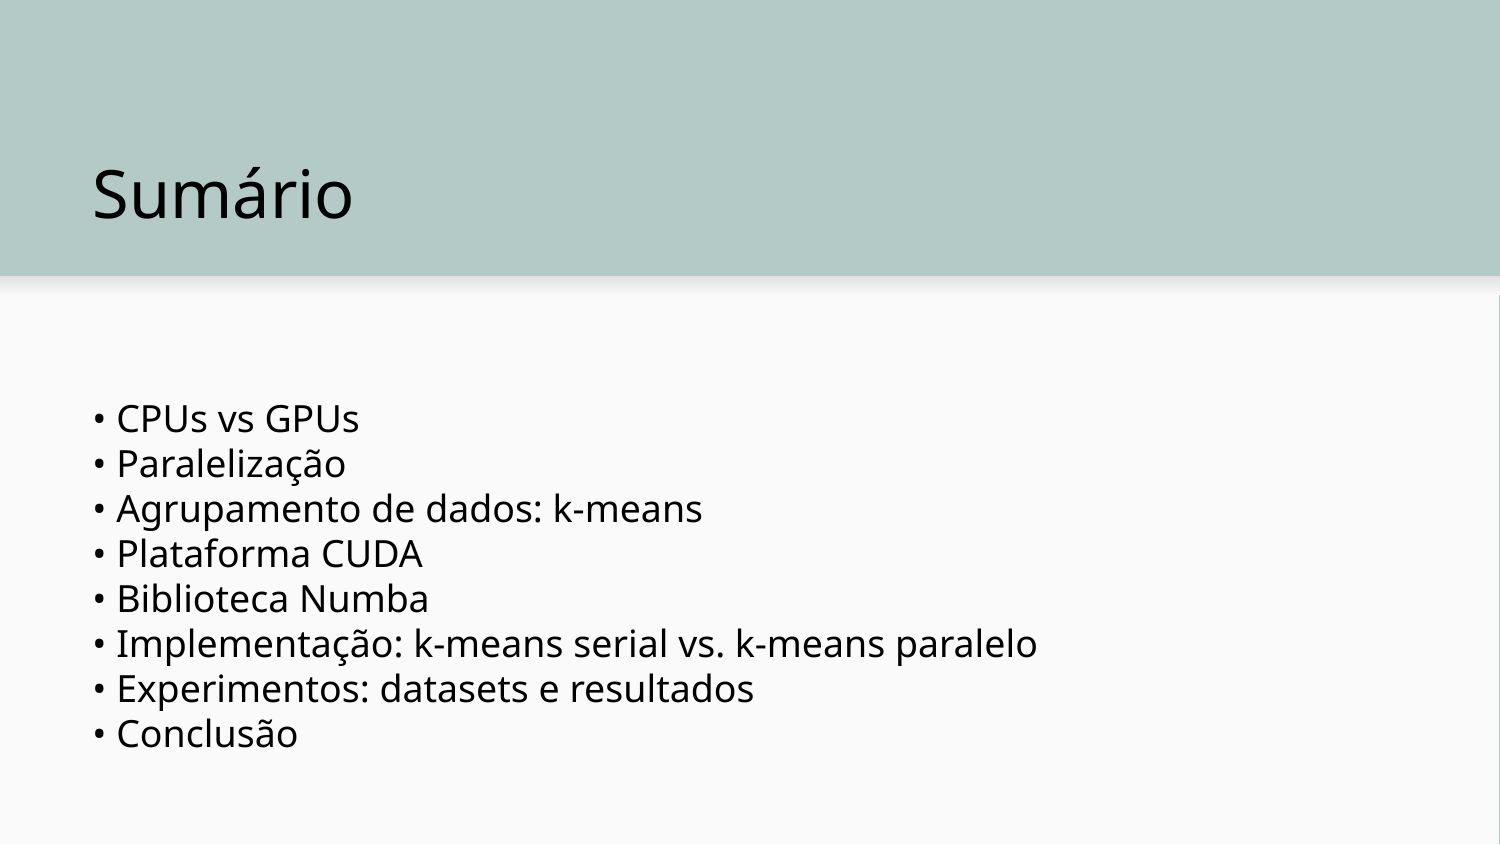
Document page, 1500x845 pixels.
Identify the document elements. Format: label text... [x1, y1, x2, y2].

title Sumário [77, 121, 1427, 248]
list • CPUs vs GPUs • Paralelização • Agrupamento de dados: k-means • Plataforma CUDA • Biblioteca Numba • Implementação: k-means serial vs. k-means paralelo • Experimentos: datasets e resultados • Conclusão [77, 380, 1426, 826]
